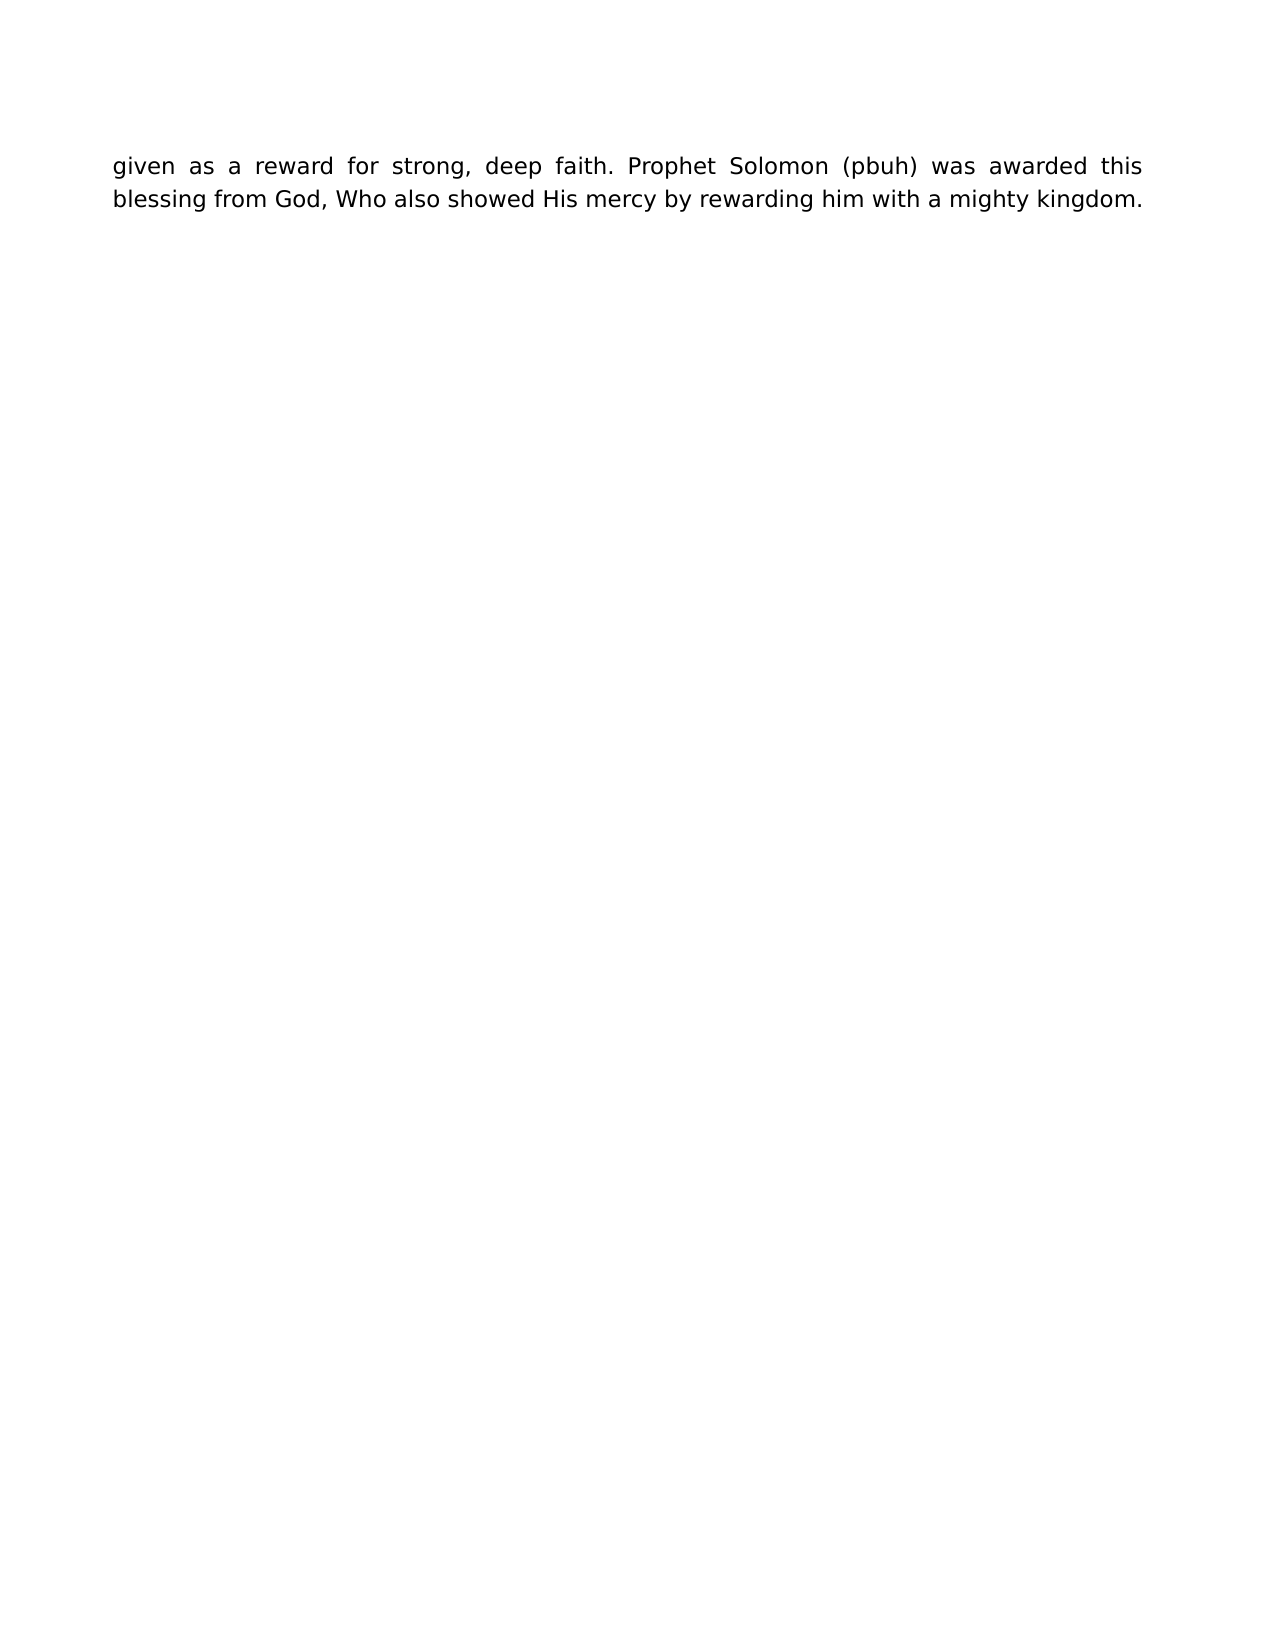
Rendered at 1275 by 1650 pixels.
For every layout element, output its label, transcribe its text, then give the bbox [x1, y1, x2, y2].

text given as a reward for strong, deep faith. Prophet Solomon (pbuh) was awarded this blessing from God, Who also showed His mercy by rewarding him with a mighty kingdom. [112, 148, 1145, 214]
